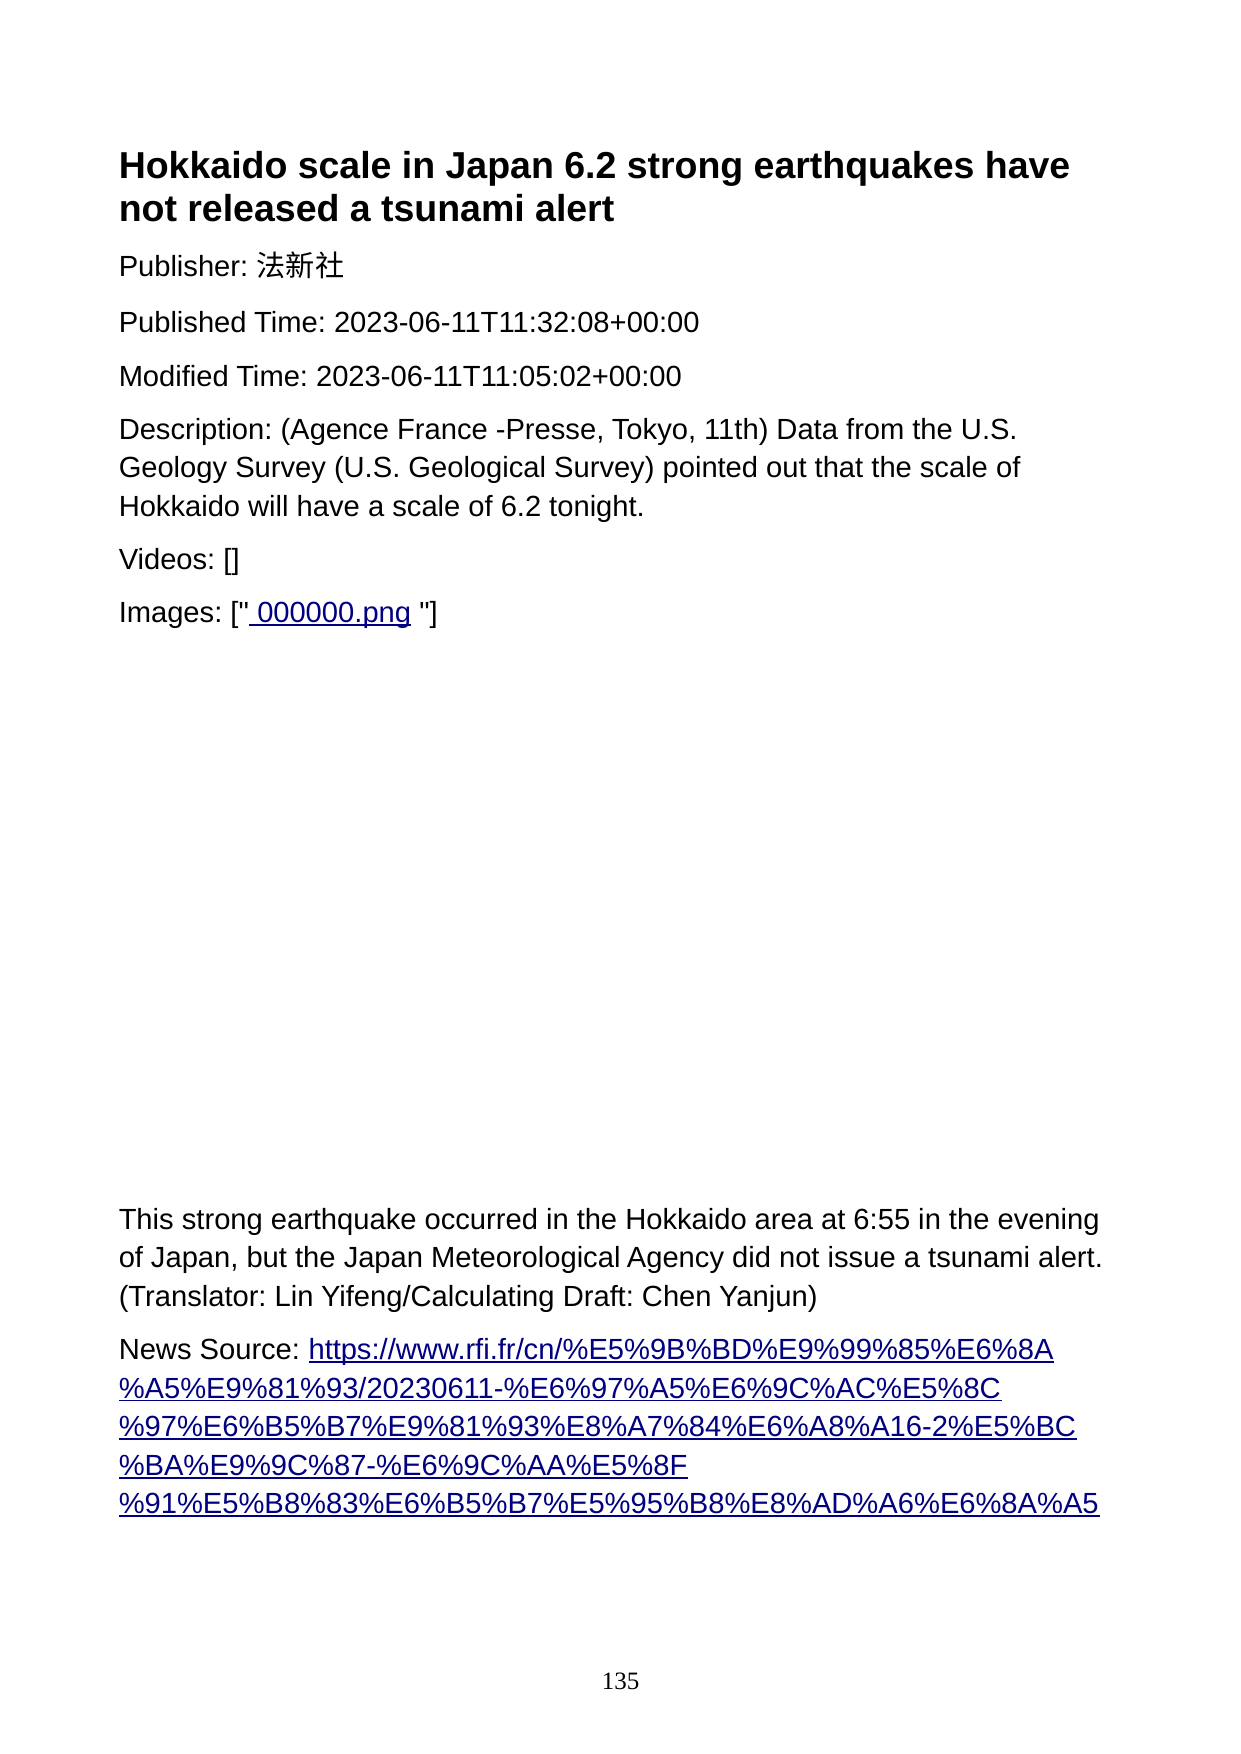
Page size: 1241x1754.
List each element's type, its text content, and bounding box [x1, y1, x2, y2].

text News Source: https://www.rfi.fr/cn/%E5%9B%BD%E9%99%85%E6%8A%A5%E9%81%93/20230611-%E6%97%A5%E6%9C%AC%E5%8C%97%E6%B5%B7%E9%81%93%E8%A7%84%E6%A8%A16-2%E5%BC%BA%E9%9C%87-%E6%9C%AA%E5%8F%91%E5%B8%83%E6%B5%B7%E5%95%B8%E8%AD%A6%E6%8A%A5 [118, 1332, 1122, 1520]
text Publisher: 法新社 [118, 242, 1122, 284]
text Description: (Agence France -Presse, Tokyo, 11th) Data from the U.S. Geology Survey (U.S. Geological Survey) pointed out that the scale of Hokkaido will have a scale of 6.2 tonight. [118, 412, 1122, 522]
text Modified Time: 2023-06-11T11:05:02+00:00 [118, 358, 1122, 392]
text This strong earthquake occurred in the Hokkaido area at 6:55 in the evening of Japan, but the Japan Meteorological Agency did not issue a tsunami alert. (Translator: Lin Yifeng/Calculating Draft: Chen Yanjun) [118, 648, 1122, 1313]
text Videos: [] [118, 542, 1122, 575]
text Published Time: 2023-06-11T11:32:08+00:00 [118, 305, 1122, 339]
subtitle Hokkaido scale in Japan 6.2 strong earthquakes have not released a tsunami alert [118, 143, 1122, 230]
text Images: [" 000000.png "] [118, 595, 1122, 628]
